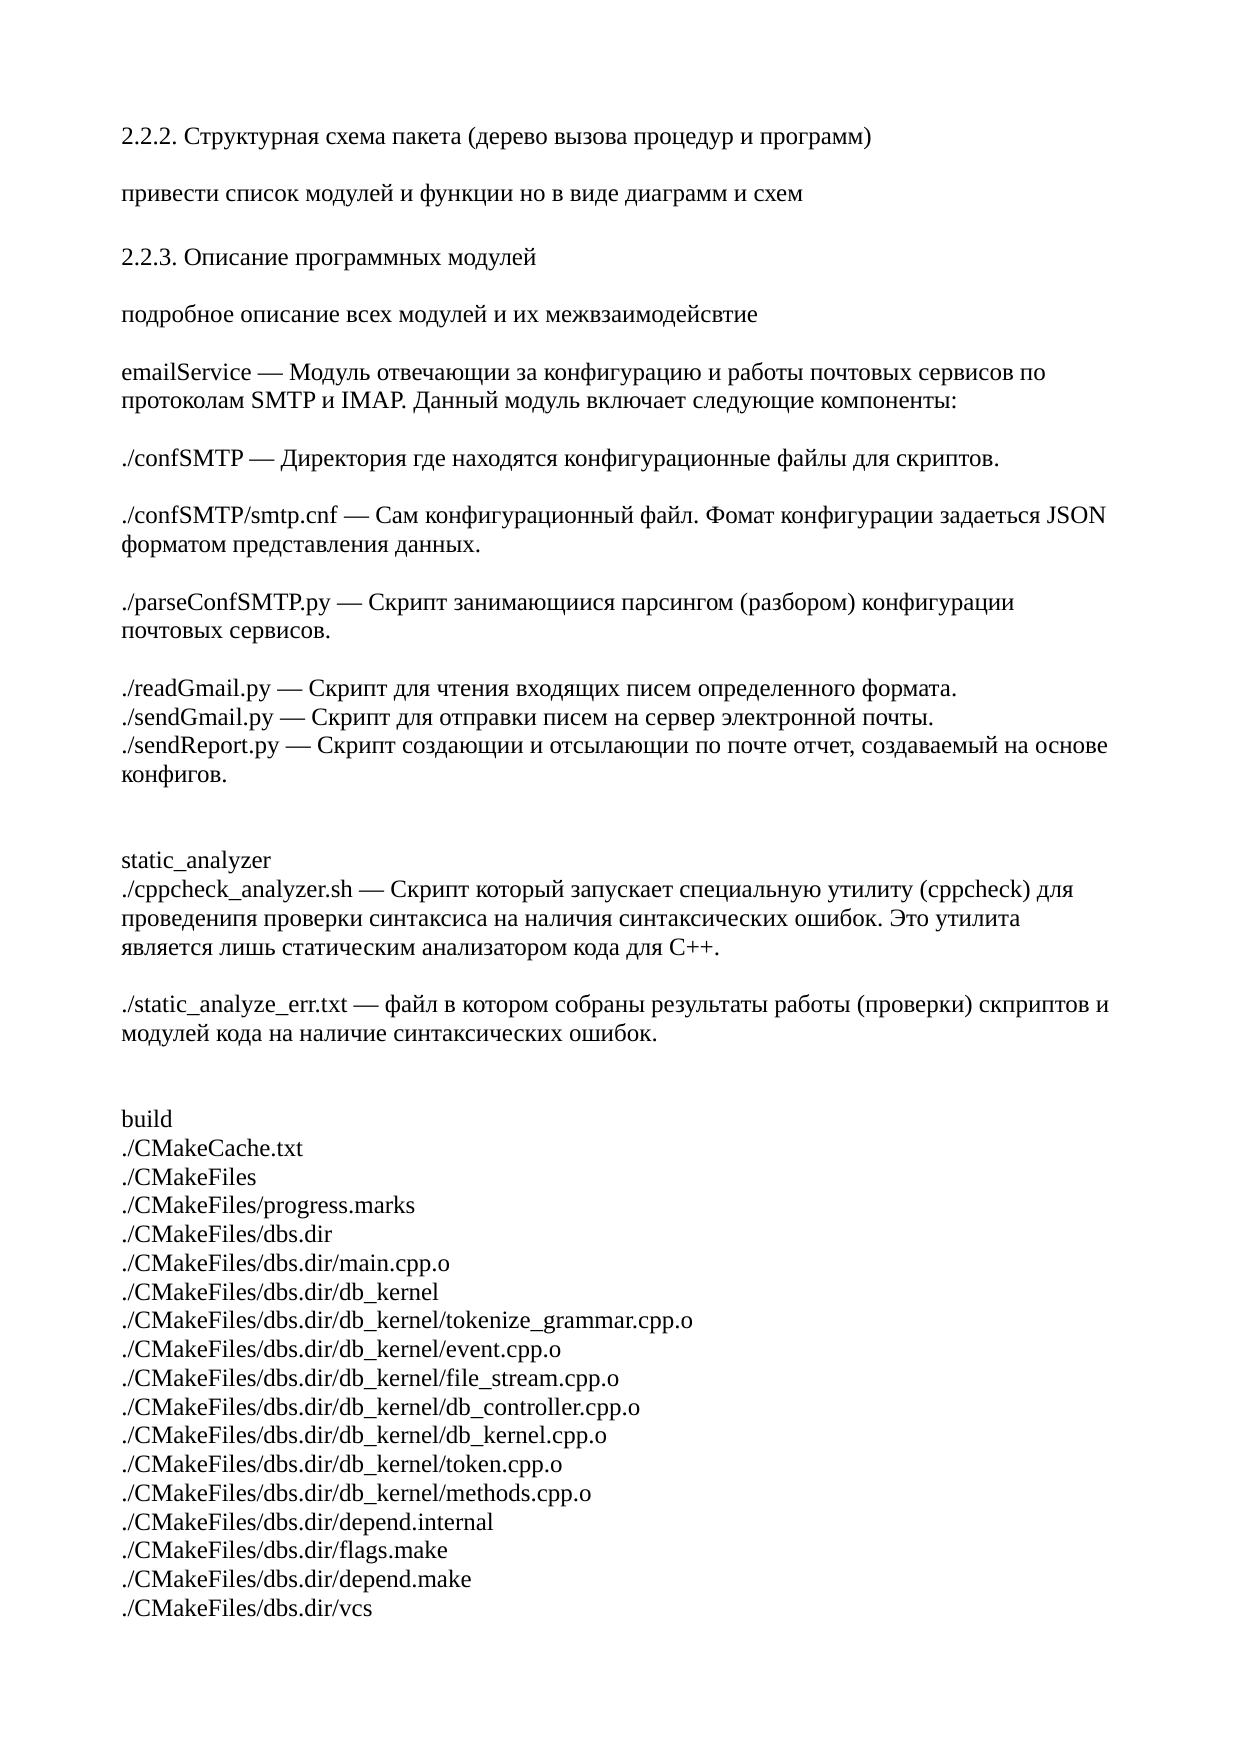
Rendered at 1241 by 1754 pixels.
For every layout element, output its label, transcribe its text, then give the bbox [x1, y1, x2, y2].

table_header 2.2.2. Структурная схема пакета (дерево вызова процедур и программ) привести список модулей и функции но в виде диаграмм и схем [118, 118, 1157, 239]
table_header 2.2.3. Описание программных модулей подробное описание всех модулей и их межвзаимодейсвтие emailService — Модуль отвечающии за конфигурацию и работы почтовых сервисов по протоколам SMTP и IMAP. Данный модуль включает следующие компоненты: ./confSMTP — Директория где находятся конфигурационные файлы для скриптов. ./confSMTP/smtp.cnf — Сам конфигурационный файл. Фомат конфигурации задаеться JSON форматом представления данных. ./parseConfSMTP.py — Скрипт занимающиися парсингом (разбором) конфигурации почтовых сервисов. ./readGmail.py — Скрипт для чтения входящих писем определенного формата. ./sendGmail.py — Скрипт для отправки писем на сервер электронной почты. ./sendReport.py — Скрипт создающии и отсылающии по почте отчет, создаваемый на основе конфигов. static_analyzer ./cppcheck_analyzer.sh — Скрипт который запускает специальную утилиту (cppcheck) для проведенипя проверки синтаксиса на наличия синтаксических ошибок. Это утилита является лишь статическим анализатором кода для С++. ./static_analyze_err.txt — файл в котором собраны результаты работы (проверки) скприптов и модулей кода на наличие синтаксических ошибок. build ./CMakeCache.txt ./CMakeFiles ./CMakeFiles/progress.marks ./CMakeFiles/dbs.dir ./CMakeFiles/dbs.dir/main.cpp.o ./CMakeFiles/dbs.dir/db_kernel ./CMakeFiles/dbs.dir/db_kernel/tokenize_grammar.cpp.o ./CMakeFiles/dbs.dir/db_kernel/event.cpp.o ./CMakeFiles/dbs.dir/db_kernel/file_stream.cpp.o ./CMakeFiles/dbs.dir/db_kernel/db_controller.cpp.o ./CMakeFiles/dbs.dir/db_kernel/db_kernel.cpp.o ./CMakeFiles/dbs.dir/db_kernel/token.cpp.o ./CMakeFiles/dbs.dir/db_kernel/methods.cpp.o ./CMakeFiles/dbs.dir/depend.internal ./CMakeFiles/dbs.dir/flags.make ./CMakeFiles/dbs.dir/depend.make ./CMakeFiles/dbs.dir/vcs [118, 239, 1116, 1625]
